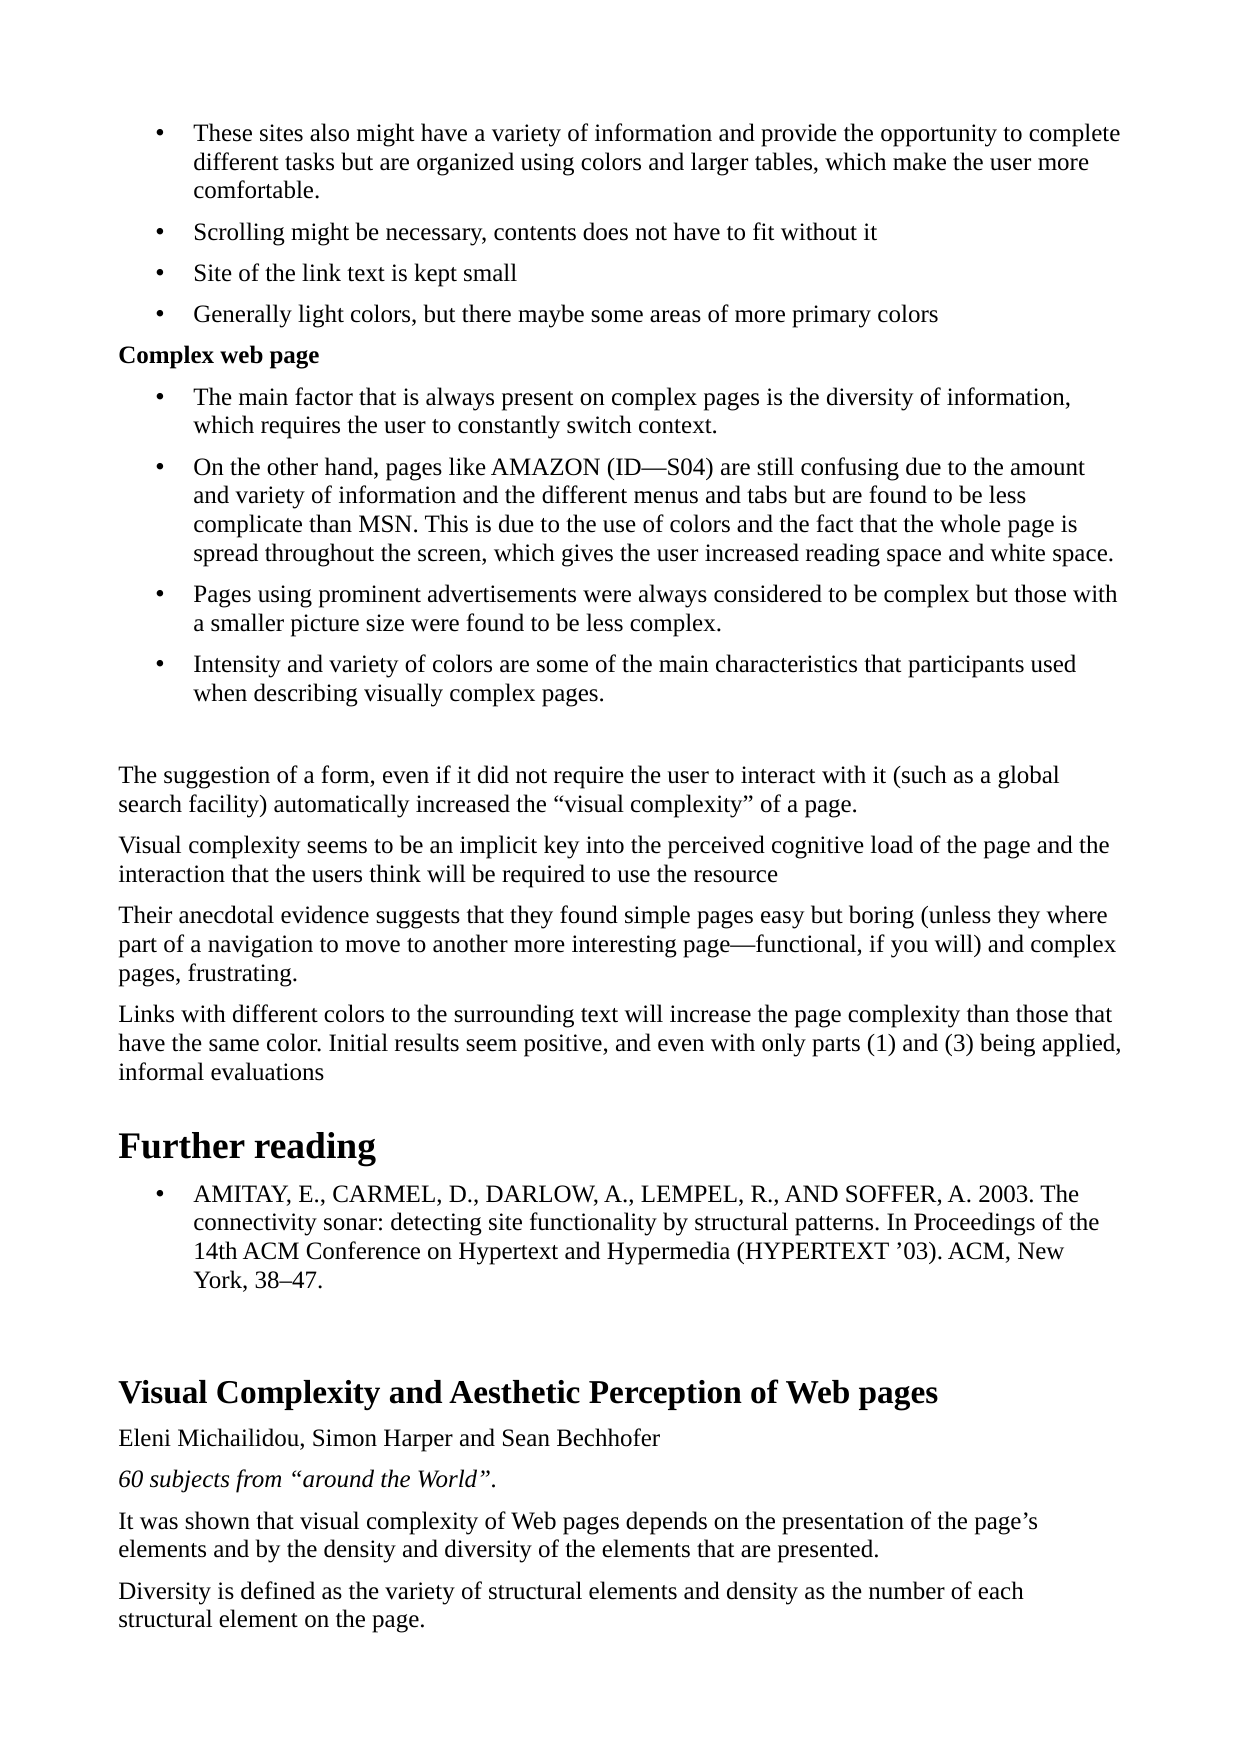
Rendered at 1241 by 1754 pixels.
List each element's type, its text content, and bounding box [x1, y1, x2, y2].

text The suggestion of a form, even if it did not require the user to interact with it (such as a global search facility) automatically increased the “visual complexity” of a page. [118, 761, 1122, 818]
list Intensity and variety of colors are some of the main characteristics that participants used when describing visually complex pages. [156, 649, 1122, 707]
list Generally light colors, but there maybe some areas of more primary colors [156, 299, 1122, 328]
text It was shown that visual complexity of Web pages depends on the presentation of the page’s elements and by the density and diversity of the elements that are presented. [118, 1506, 1122, 1563]
list The main factor that is always present on complex pages is the diversity of information, which requires the user to constantly switch context. [156, 382, 1122, 439]
list These sites also might have a variety of information and provide the opportunity to complete different tasks but are organized using colors and larger tables, which make the user more comfortable. [156, 118, 1122, 204]
list AMITAY, E., CARMEL, D., DARLOW, A., LEMPEL, R., AND SOFFER, A. 2003. The connectivity sonar: detecting site functionality by structural patterns. In Proceedings of the 14th ACM Conference on Hypertext and Hypermedia (HYPERTEXT ’03). ACM, New York, 38–47. [156, 1179, 1122, 1294]
list Site of the link text is kept small [156, 258, 1122, 287]
list On the other hand, pages like AMAZON (ID—S04) are still confusing due to the amount and variety of information and the different menus and tabs but are found to be less complicate than MSN. This is due to the use of colors and the fact that the whole page is spread throughout the screen, which gives the user increased reading space and white space. [156, 452, 1122, 567]
text Diversity is defined as the variety of structural elements and density as the number of each structural element on the page. [118, 1576, 1122, 1633]
text Their anecdotal evidence suggests that they found simple pages easy but boring (unless they where part of a navigation to move to another more interesting page—functional, if you will) and complex pages, frustrating. [118, 901, 1122, 987]
list Pages using prominent advertisements were always considered to be complex but those with a smaller picture size were found to be less complex. [156, 579, 1122, 637]
list Scrolling might be necessary, contents does not have to fit without it [156, 217, 1122, 246]
text Eleni Michailidou, Simon Harper and Sean Bechhofer [118, 1423, 1122, 1452]
text Visual complexity seems to be an implicit key into the perceived cognitive load of the page and the interaction that the users think will be required to use the resource [118, 831, 1122, 888]
text 60 subjects from “around the World”. [118, 1464, 1122, 1493]
text Complex web page [118, 341, 1122, 369]
subtitle Visual Complexity and Aesthetic Perception of Web pages [118, 1372, 1122, 1411]
text Links with different colors to the surrounding text will increase the page complexity than those that have the same color. Initial results seem positive, and even with only parts (1) and (3) being applied, informal evaluations [118, 999, 1122, 1086]
subtitle Further reading [118, 1123, 1122, 1166]
